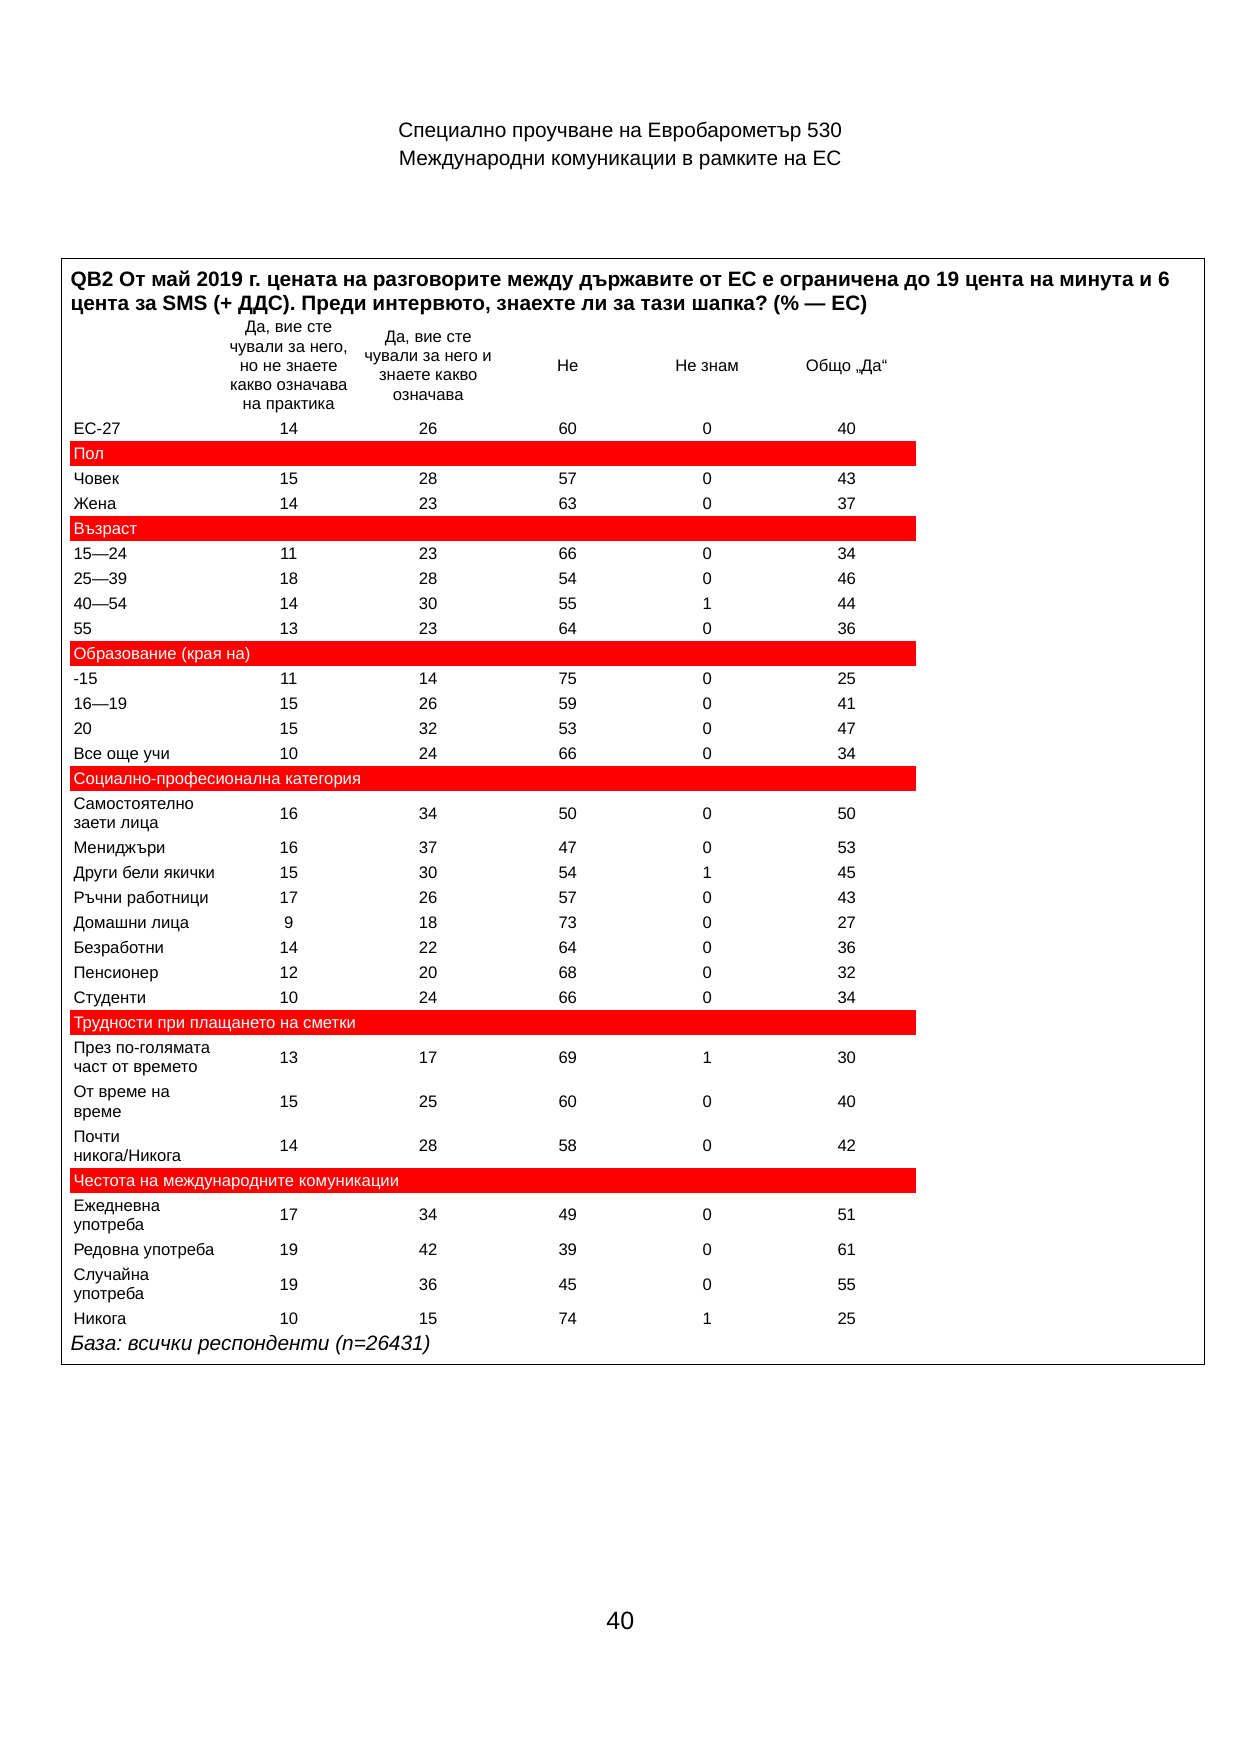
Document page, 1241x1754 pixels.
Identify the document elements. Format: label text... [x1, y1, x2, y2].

text База: всички респонденти (n=26431) [70, 1331, 1196, 1355]
table_cell 54 [498, 566, 637, 591]
table_cell 16 [219, 835, 358, 860]
table_cell 61 [777, 1237, 916, 1262]
table_cell 15 [219, 716, 358, 741]
table_cell 23 [358, 491, 498, 516]
table_cell 43 [777, 466, 916, 491]
table_cell 0 [637, 1079, 777, 1123]
table_cell 25 [358, 1079, 498, 1123]
table_cell 34 [777, 541, 916, 566]
table_cell 47 [777, 716, 916, 741]
table_cell 41 [777, 691, 916, 716]
table_cell 46 [777, 566, 916, 591]
table_cell 0 [637, 885, 777, 910]
table_cell 18 [219, 566, 358, 591]
table_header Не [498, 314, 637, 416]
table_cell 43 [777, 885, 916, 910]
table_cell Трудности при плащането на сметки [70, 1010, 916, 1035]
table_cell 66 [498, 985, 637, 1010]
table_cell 15 [219, 1079, 358, 1123]
table_cell 11 [219, 666, 358, 691]
table_cell 14 [219, 416, 358, 441]
table_cell 17 [219, 1193, 358, 1237]
table_cell 12 [219, 960, 358, 985]
table_cell 36 [777, 935, 916, 960]
table_cell Ежедневна употреба [70, 1193, 219, 1237]
table_cell 16—19 [70, 691, 219, 716]
table_cell 26 [358, 416, 498, 441]
table_cell От време на време [70, 1079, 219, 1123]
table_cell 55 [70, 616, 219, 641]
table_cell 36 [777, 616, 916, 641]
table_cell 64 [498, 935, 637, 960]
table_cell 0 [637, 541, 777, 566]
table_cell 40—54 [70, 591, 219, 616]
table_cell 44 [777, 591, 916, 616]
table_cell Никога [70, 1306, 219, 1331]
table_cell 0 [637, 741, 777, 766]
table_cell 30 [358, 591, 498, 616]
table_cell 1 [637, 860, 777, 885]
table_cell 19 [219, 1262, 358, 1306]
table_header Да, вие сте чували за него и знаете какво означава [358, 314, 498, 416]
table_cell 60 [498, 416, 637, 441]
table_cell 14 [358, 666, 498, 691]
table_cell 28 [358, 466, 498, 491]
table_cell 15 [219, 691, 358, 716]
table_cell 51 [777, 1193, 916, 1237]
table_cell 0 [637, 1193, 777, 1237]
table_cell 32 [358, 716, 498, 741]
table_cell 47 [498, 835, 637, 860]
table_cell 49 [498, 1193, 637, 1237]
table_cell 1 [637, 591, 777, 616]
table_cell 0 [637, 960, 777, 985]
table_cell 10 [219, 985, 358, 1010]
table_cell 15 [358, 1306, 498, 1331]
table_cell 22 [358, 935, 498, 960]
table_cell 23 [358, 616, 498, 641]
table_header Не знам [637, 314, 777, 416]
table_cell Други бели якички [70, 860, 219, 885]
table_cell -15 [70, 666, 219, 691]
table_cell Образование (края на) [70, 641, 916, 666]
table_cell 23 [358, 541, 498, 566]
table_cell 63 [498, 491, 637, 516]
table_cell Почти никога/Никога [70, 1124, 219, 1168]
table_cell Студенти [70, 985, 219, 1010]
table_cell 54 [498, 860, 637, 885]
table_cell Възраст [70, 516, 916, 541]
table_cell 0 [637, 566, 777, 591]
table_cell 24 [358, 741, 498, 766]
table_cell 58 [498, 1124, 637, 1168]
table_cell 28 [358, 566, 498, 591]
table_cell 0 [637, 985, 777, 1010]
table_cell 55 [498, 591, 637, 616]
table_cell 34 [777, 741, 916, 766]
table_cell 66 [498, 741, 637, 766]
table_cell 34 [358, 791, 498, 835]
table_cell 45 [498, 1262, 637, 1306]
table_cell Случайна употреба [70, 1262, 219, 1306]
table_cell 24 [358, 985, 498, 1010]
table_cell 34 [777, 985, 916, 1010]
table_cell 59 [498, 691, 637, 716]
table_cell 0 [637, 491, 777, 516]
table_cell 28 [358, 1124, 498, 1168]
table_cell 34 [358, 1193, 498, 1237]
table_cell 53 [777, 835, 916, 860]
table_cell 64 [498, 616, 637, 641]
table_cell 15 [219, 466, 358, 491]
table_cell 20 [70, 716, 219, 741]
table_header Да, вие сте чували за него, но не знаете какво означава на практика [219, 314, 358, 416]
table_cell 27 [777, 910, 916, 935]
table_cell Социално-професионална категория [70, 766, 916, 791]
table_cell 11 [219, 541, 358, 566]
table_cell Пол [70, 441, 916, 466]
table_cell 74 [498, 1306, 637, 1331]
table_cell 42 [358, 1237, 498, 1262]
table_cell 75 [498, 666, 637, 691]
table_cell Самостоятелно заети лица [70, 791, 219, 835]
table_cell Пенсионер [70, 960, 219, 985]
table_cell 69 [498, 1035, 637, 1079]
table_cell 30 [358, 860, 498, 885]
table_cell 50 [777, 791, 916, 835]
table_cell 57 [498, 466, 637, 491]
table_cell 0 [637, 791, 777, 835]
table_cell 0 [637, 910, 777, 935]
table_cell 40 [777, 416, 916, 441]
table_cell 0 [637, 716, 777, 741]
table_cell 32 [777, 960, 916, 985]
table_cell 20 [358, 960, 498, 985]
table_cell 1 [637, 1035, 777, 1079]
table_cell 19 [219, 1237, 358, 1262]
table_cell 0 [637, 666, 777, 691]
table_cell 13 [219, 1035, 358, 1079]
table_cell 16 [219, 791, 358, 835]
table_cell 18 [358, 910, 498, 935]
table_cell 17 [358, 1035, 498, 1079]
table_cell 25 [777, 666, 916, 691]
table_cell 57 [498, 885, 637, 910]
table_cell 15 [219, 860, 358, 885]
table_cell 37 [358, 835, 498, 860]
table_cell 14 [219, 935, 358, 960]
table_cell 14 [219, 1124, 358, 1168]
table_cell Честота на международните комуникации [70, 1168, 916, 1193]
table_cell 39 [498, 1237, 637, 1262]
table_cell 26 [358, 885, 498, 910]
table_cell 0 [637, 1262, 777, 1306]
table_cell 53 [498, 716, 637, 741]
table_cell 60 [498, 1079, 637, 1123]
table_cell 25 [777, 1306, 916, 1331]
table_cell 73 [498, 910, 637, 935]
table_cell ЕС-27 [70, 416, 219, 441]
table_cell Домашни лица [70, 910, 219, 935]
table_cell През по-голямата част от времето [70, 1035, 219, 1079]
table_cell 0 [637, 466, 777, 491]
table_cell Жена [70, 491, 219, 516]
table_cell 9 [219, 910, 358, 935]
table_cell 0 [637, 616, 777, 641]
table_cell 37 [777, 491, 916, 516]
table_cell 50 [498, 791, 637, 835]
table_cell 42 [777, 1124, 916, 1168]
table_cell Редовна употреба [70, 1237, 219, 1262]
table_cell 30 [777, 1035, 916, 1079]
table_cell 14 [219, 491, 358, 516]
table_cell 66 [498, 541, 637, 566]
table_cell 0 [637, 835, 777, 860]
table_cell 0 [637, 416, 777, 441]
table_cell 17 [219, 885, 358, 910]
table_cell 55 [777, 1262, 916, 1306]
table_cell 0 [637, 691, 777, 716]
table_cell 36 [358, 1262, 498, 1306]
table_cell Безработни [70, 935, 219, 960]
table_cell 10 [219, 741, 358, 766]
table_cell 45 [777, 860, 916, 885]
table_cell Все още учи [70, 741, 219, 766]
table_cell 40 [777, 1079, 916, 1123]
table_cell Мениджъри [70, 835, 219, 860]
table_cell 1 [637, 1306, 777, 1331]
table_cell 0 [637, 1124, 777, 1168]
table_cell 13 [219, 616, 358, 641]
table_cell Човек [70, 466, 219, 491]
table_header Общо „Да“ [777, 314, 916, 416]
table_cell 0 [637, 1237, 777, 1262]
table_cell 26 [358, 691, 498, 716]
table_cell 25—39 [70, 566, 219, 591]
table_header [70, 314, 219, 416]
table_cell 0 [637, 935, 777, 960]
table_cell 14 [219, 591, 358, 616]
table_cell Ръчни работници [70, 885, 219, 910]
table_cell 10 [219, 1306, 358, 1331]
table_cell 15—24 [70, 541, 219, 566]
table_cell 68 [498, 960, 637, 985]
text QB2 От май 2019 г. цената на разговорите между държавите от ЕС е ограничена до 19 цента на минута и 6 цента за SMS (+ ДДС). Преди интервюто, знаехте ли за тази шапка? (% — ЕС) [70, 266, 1196, 314]
